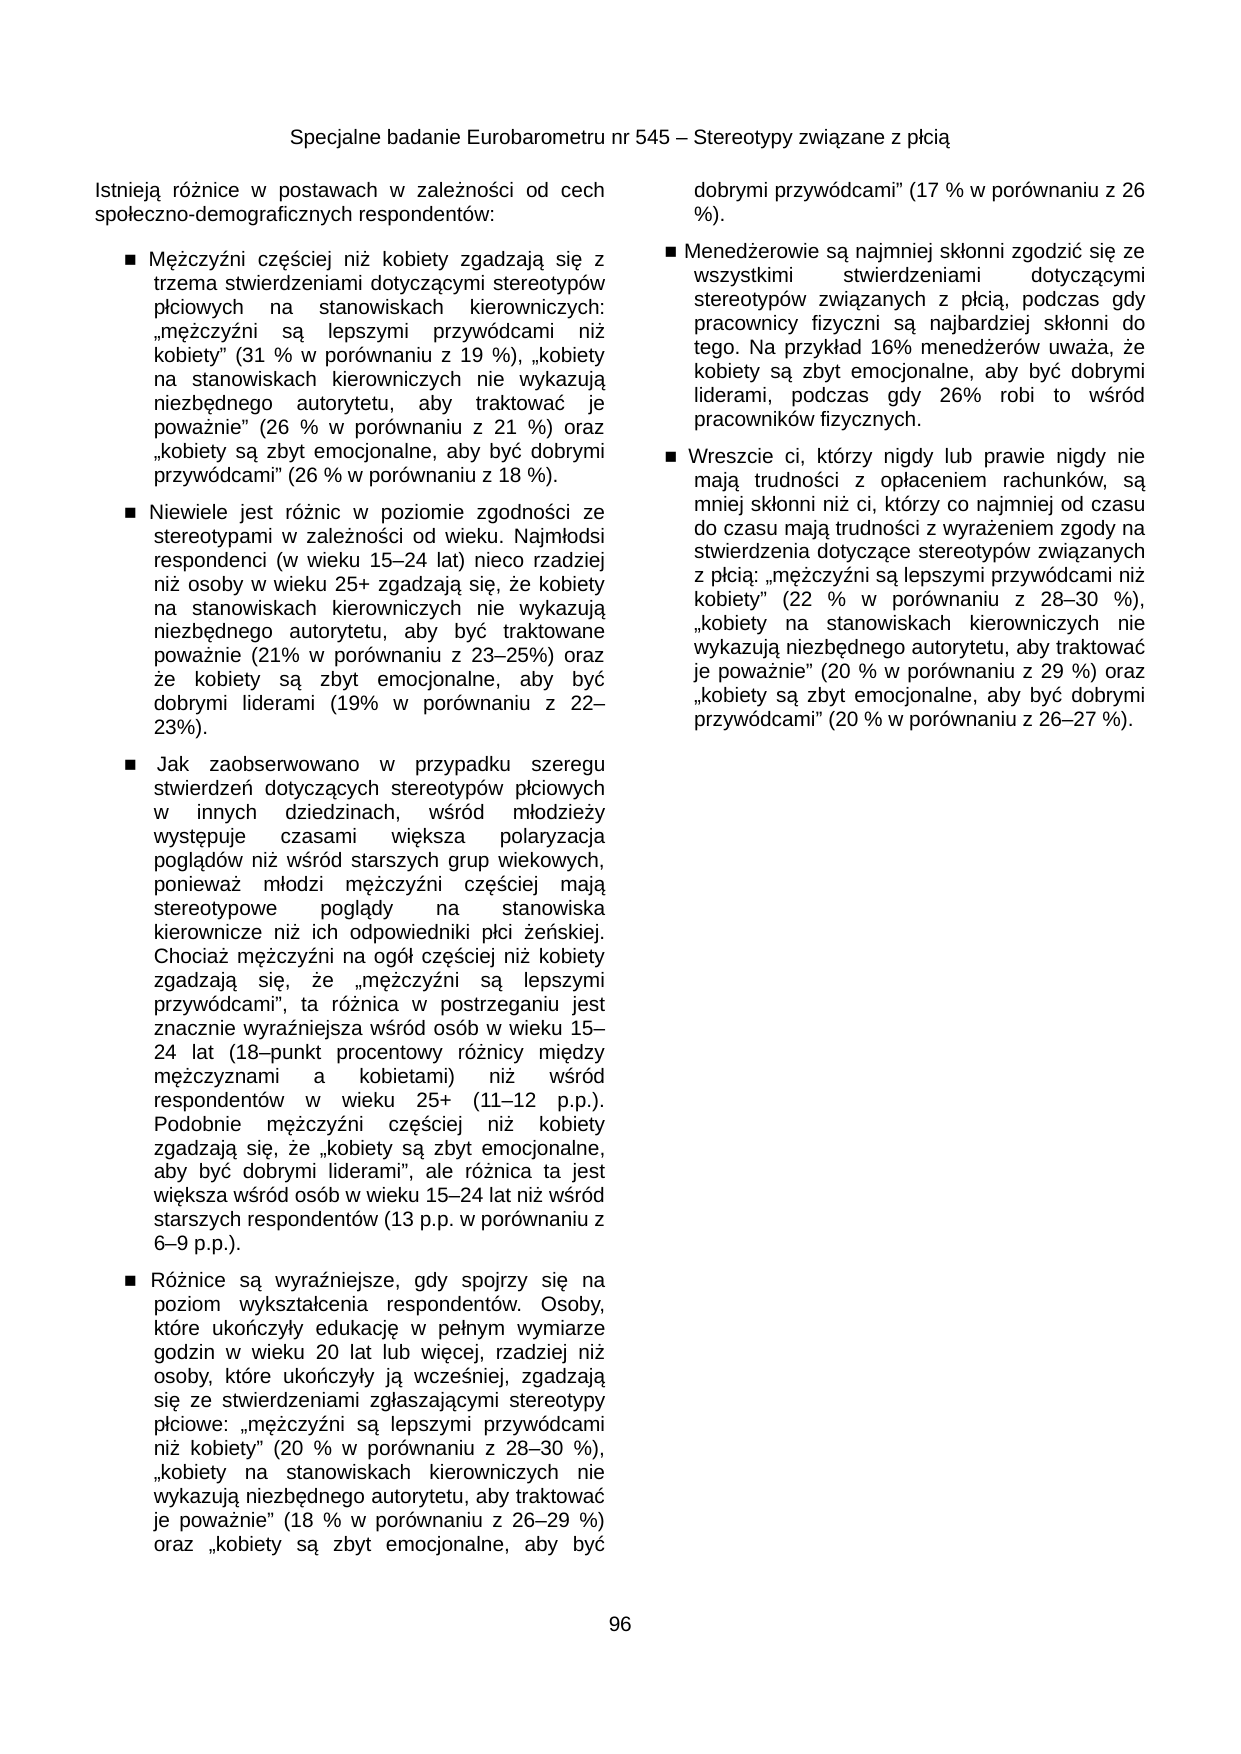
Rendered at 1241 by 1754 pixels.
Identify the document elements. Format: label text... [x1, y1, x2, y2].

text ■ Menedżerowie są najmniej skłonni zgodzić się ze wszystkimi stwierdzeniami dotyczącymi stereotypów związanych z płcią, podczas gdy pracownicy fizyczni są najbardziej skłonni do tego. Na przykład 16% menedżerów uważa, że kobiety są zbyt emocjonalne, aby być dobrymi liderami, podczas gdy 26% robi to wśród pracowników fizycznych. [664, 239, 1146, 431]
text ■ Jak zaobserwowano w przypadku szeregu stwierdzeń dotyczących stereotypów płciowych w innych dziedzinach, wśród młodzieży występuje czasami większa polaryzacja poglądów niż wśród starszych grup wiekowych, ponieważ młodzi mężczyźni częściej mają stereotypowe poglądy na stanowiska kierownicze niż ich odpowiedniki płci żeńskiej. Chociaż mężczyźni na ogół częściej niż kobiety zgadzają się, że „mężczyźni są lepszymi przywódcami”, ta różnica w postrzeganiu jest znacznie wyraźniejsza wśród osób w wieku 15–24 lat (18–punkt procentowy różnicy między mężczyznami a kobietami) niż wśród respondentów w wieku 25+ (11–12 p.p.). Podobnie mężczyźni częściej niż kobiety zgadzają się, że „kobiety są zbyt emocjonalne, aby być dobrymi liderami”, ale różnica ta jest większa wśród osób w wieku 15–24 lat niż wśród starszych respondentów (13 p.p. w porównaniu z 6–9 p.p.). [124, 752, 605, 1255]
text ■ Różnice są wyraźniejsze, gdy spojrzy się na poziom wykształcenia respondentów. Osoby, które ukończyły edukację w pełnym wymiarze godzin w wieku 20 lat lub więcej, rzadziej niż osoby, które ukończyły ją wcześniej, zgadzają się ze stwierdzeniami zgłaszającymi stereotypy płciowe: „mężczyźni są lepszymi przywódcami niż kobiety” (20 % w porównaniu z 28–30 %), „kobiety na stanowiskach kierowniczych nie wykazują niezbędnego autorytetu, aby traktować je poważnie” (18 % w porównaniu z 26–29 %) oraz „kobiety są zbyt emocjonalne, aby być [124, 1268, 605, 1556]
text ■ Mężczyźni częściej niż kobiety zgadzają się z trzema stwierdzeniami dotyczącymi stereotypów płciowych na stanowiskach kierowniczych: „mężczyźni są lepszymi przywódcami niż kobiety” (31 % w porównaniu z 19 %), „kobiety na stanowiskach kierowniczych nie wykazują niezbędnego autorytetu, aby traktować je poważnie” (26 % w porównaniu z 21 %) oraz „kobiety są zbyt emocjonalne, aby być dobrymi przywódcami” (26 % w porównaniu z 18 %). [124, 247, 605, 487]
text ■ Wreszcie ci, którzy nigdy lub prawie nigdy nie mają trudności z opłaceniem rachunków, są mniej skłonni niż ci, którzy co najmniej od czasu do czasu mają trudności z wyrażeniem zgody na stwierdzenia dotyczące stereotypów związanych z płcią: „mężczyźni są lepszymi przywódcami niż kobiety” (22 % w porównaniu z 28–30 %), „kobiety na stanowiskach kierowniczych nie wykazują niezbędnego autorytetu, aby traktować je poważnie” (20 % w porównaniu z 29 %) oraz „kobiety są zbyt emocjonalne, aby być dobrymi przywódcami” (20 % w porównaniu z 26–27 %). [664, 443, 1146, 731]
text dobrymi przywódcami” (17 % w porównaniu z 26 %). [664, 178, 1146, 226]
text Istnieją różnice w postawach w zależności od cech społeczno-demograficznych respondentów: [94, 178, 605, 226]
text ■ Niewiele jest różnic w poziomie zgodności ze stereotypami w zależności od wieku. Najmłodsi respondenci (w wieku 15–24 lat) nieco rzadziej niż osoby w wieku 25+ zgadzają się, że kobiety na stanowiskach kierowniczych nie wykazują niezbędnego autorytetu, aby być traktowane poważnie (21% w porównaniu z 23–25%) oraz że kobiety są zbyt emocjonalne, aby być dobrymi liderami (19% w porównaniu z 22–23%). [124, 499, 605, 739]
